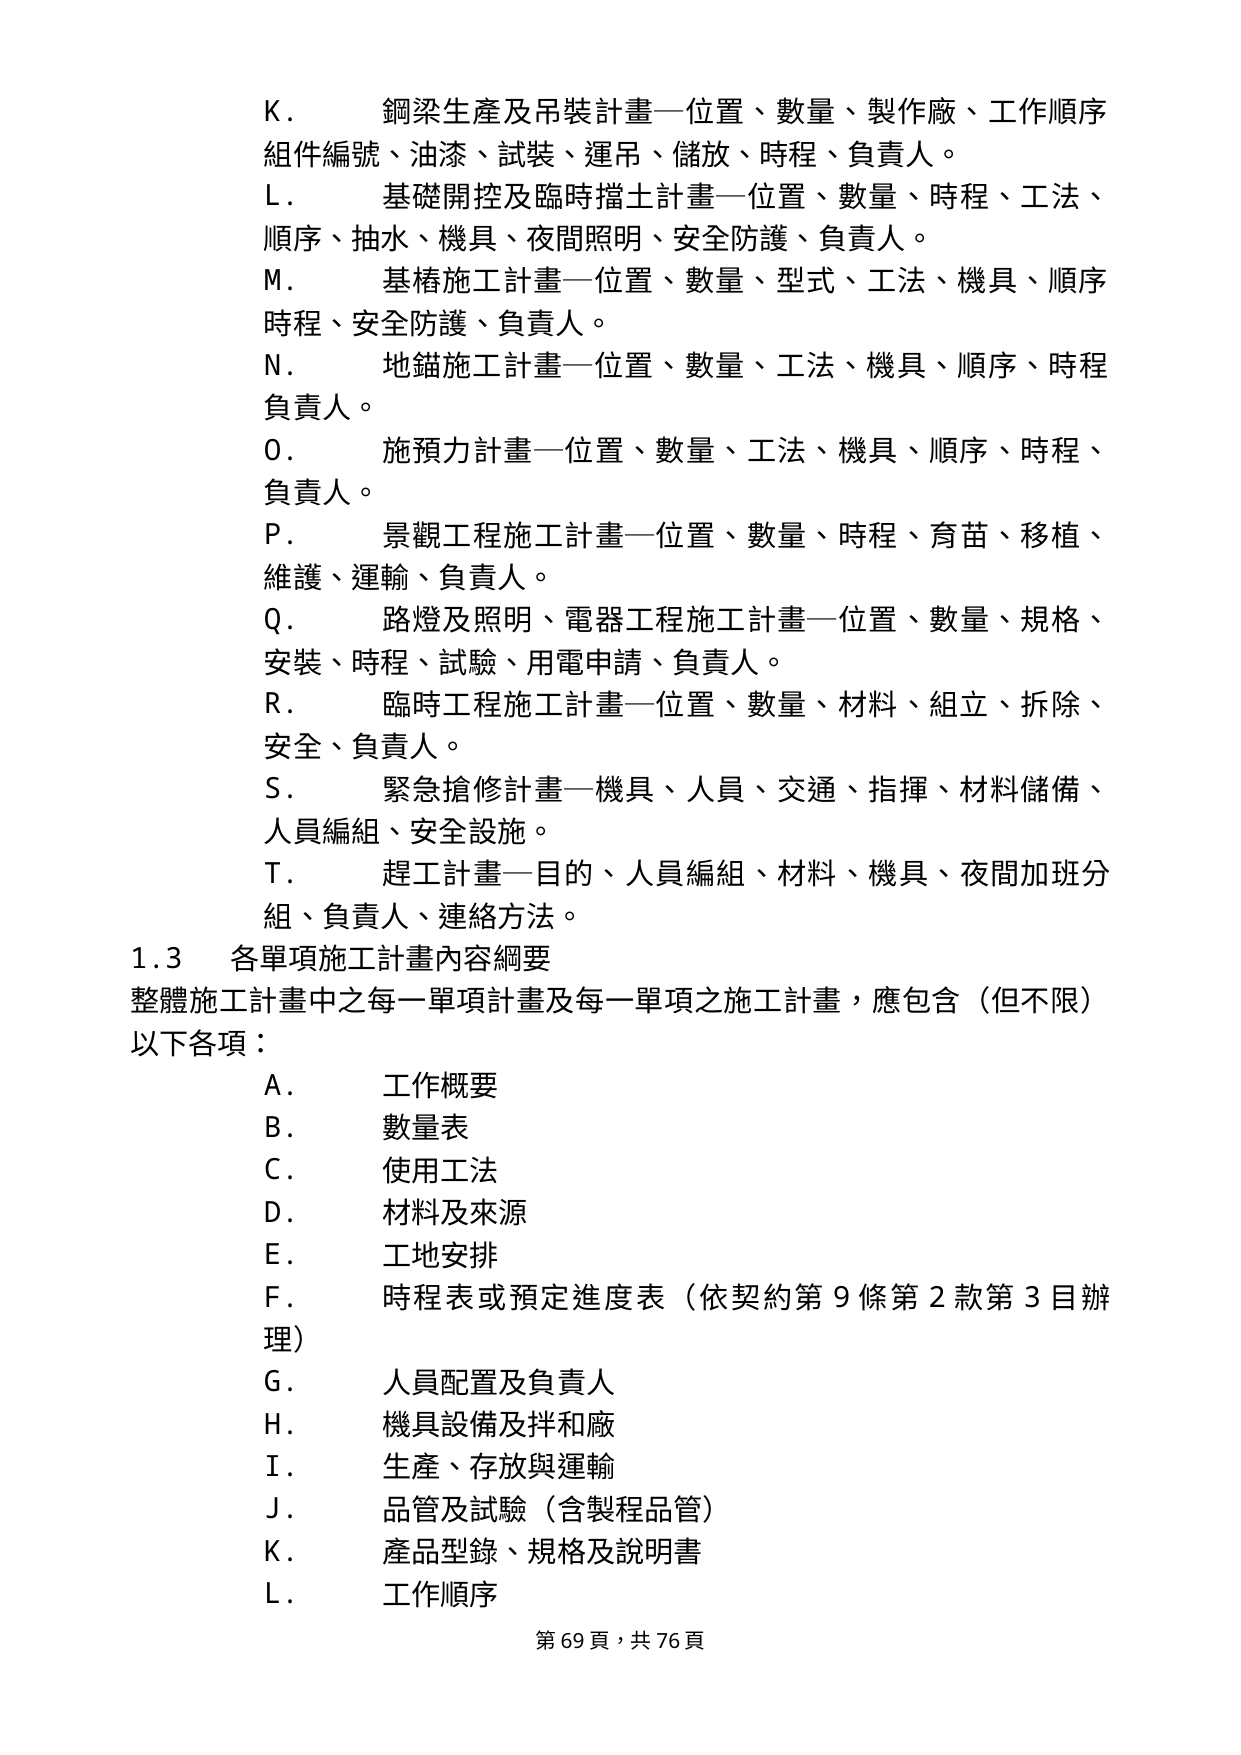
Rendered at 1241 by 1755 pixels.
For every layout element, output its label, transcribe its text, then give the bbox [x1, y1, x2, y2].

text D. 材料及來源 [264, 1190, 1110, 1232]
text P. 景觀工程施工計畫─位置、數量、時程、育苗、移植、維護、運輸、負責人。 [264, 512, 1110, 597]
text L. 基礎開控及臨時擋土計畫─位置、數量、時程、工法、順序、抽水、機具、夜間照明、安全防護、負責人。 [264, 173, 1110, 258]
text L. 工作順序 [264, 1571, 1110, 1613]
text K. 鋼梁生產及吊裝計畫─位置、數量、製作廠、工作順序、組件編號、油漆、試裝、運吊、儲放、時程、負責人。 [264, 89, 1110, 173]
text O. 施預力計畫─位置、數量、工法、機具、順序、時程、負責人。 [264, 427, 1110, 512]
text 1.3 各單項施工計畫內容綱要 [130, 936, 1110, 978]
text Q. 路燈及照明、電器工程施工計畫─位置、數量、規格、安裝、時程、試驗、用電申請、負責人。 [264, 597, 1110, 681]
text N. 地錨施工計畫─位置、數量、工法、機具、順序、時程、負責人。 [264, 343, 1110, 427]
text F. 時程表或預定進度表（依契約第9條第2款第3目辦理） [264, 1274, 1110, 1359]
text 整體施工計畫中之每一單項計畫及每一單項之施工計畫，應包含（但不限）以下各項： [130, 978, 1110, 1062]
text R. 臨時工程施工計畫─位置、數量、材料、組立、拆除、安全、負責人。 [264, 681, 1110, 766]
text I. 生產、存放與運輸 [264, 1444, 1110, 1486]
text B. 數量表 [264, 1105, 1110, 1147]
text A. 工作概要 [264, 1062, 1110, 1105]
text S. 緊急搶修計畫─機具、人員、交通、指揮、材料儲備、人員編組、安全設施。 [264, 766, 1110, 851]
text K. 產品型錄、規格及說明書 [264, 1529, 1110, 1571]
text E. 工地安排 [264, 1232, 1110, 1274]
text J. 品管及試驗（含製程品管） [264, 1486, 1110, 1529]
text C. 使用工法 [264, 1147, 1110, 1190]
text H. 機具設備及拌和廠 [264, 1402, 1110, 1444]
text T. 趕工計畫─目的、人員編組、材料、機具、夜間加班分組、負責人、連絡方法。 [264, 851, 1110, 936]
text M. 基樁施工計畫─位置、數量、型式、工法、機具、順序、時程、安全防護、負責人。 [264, 258, 1110, 343]
text G. 人員配置及負責人 [264, 1359, 1110, 1402]
